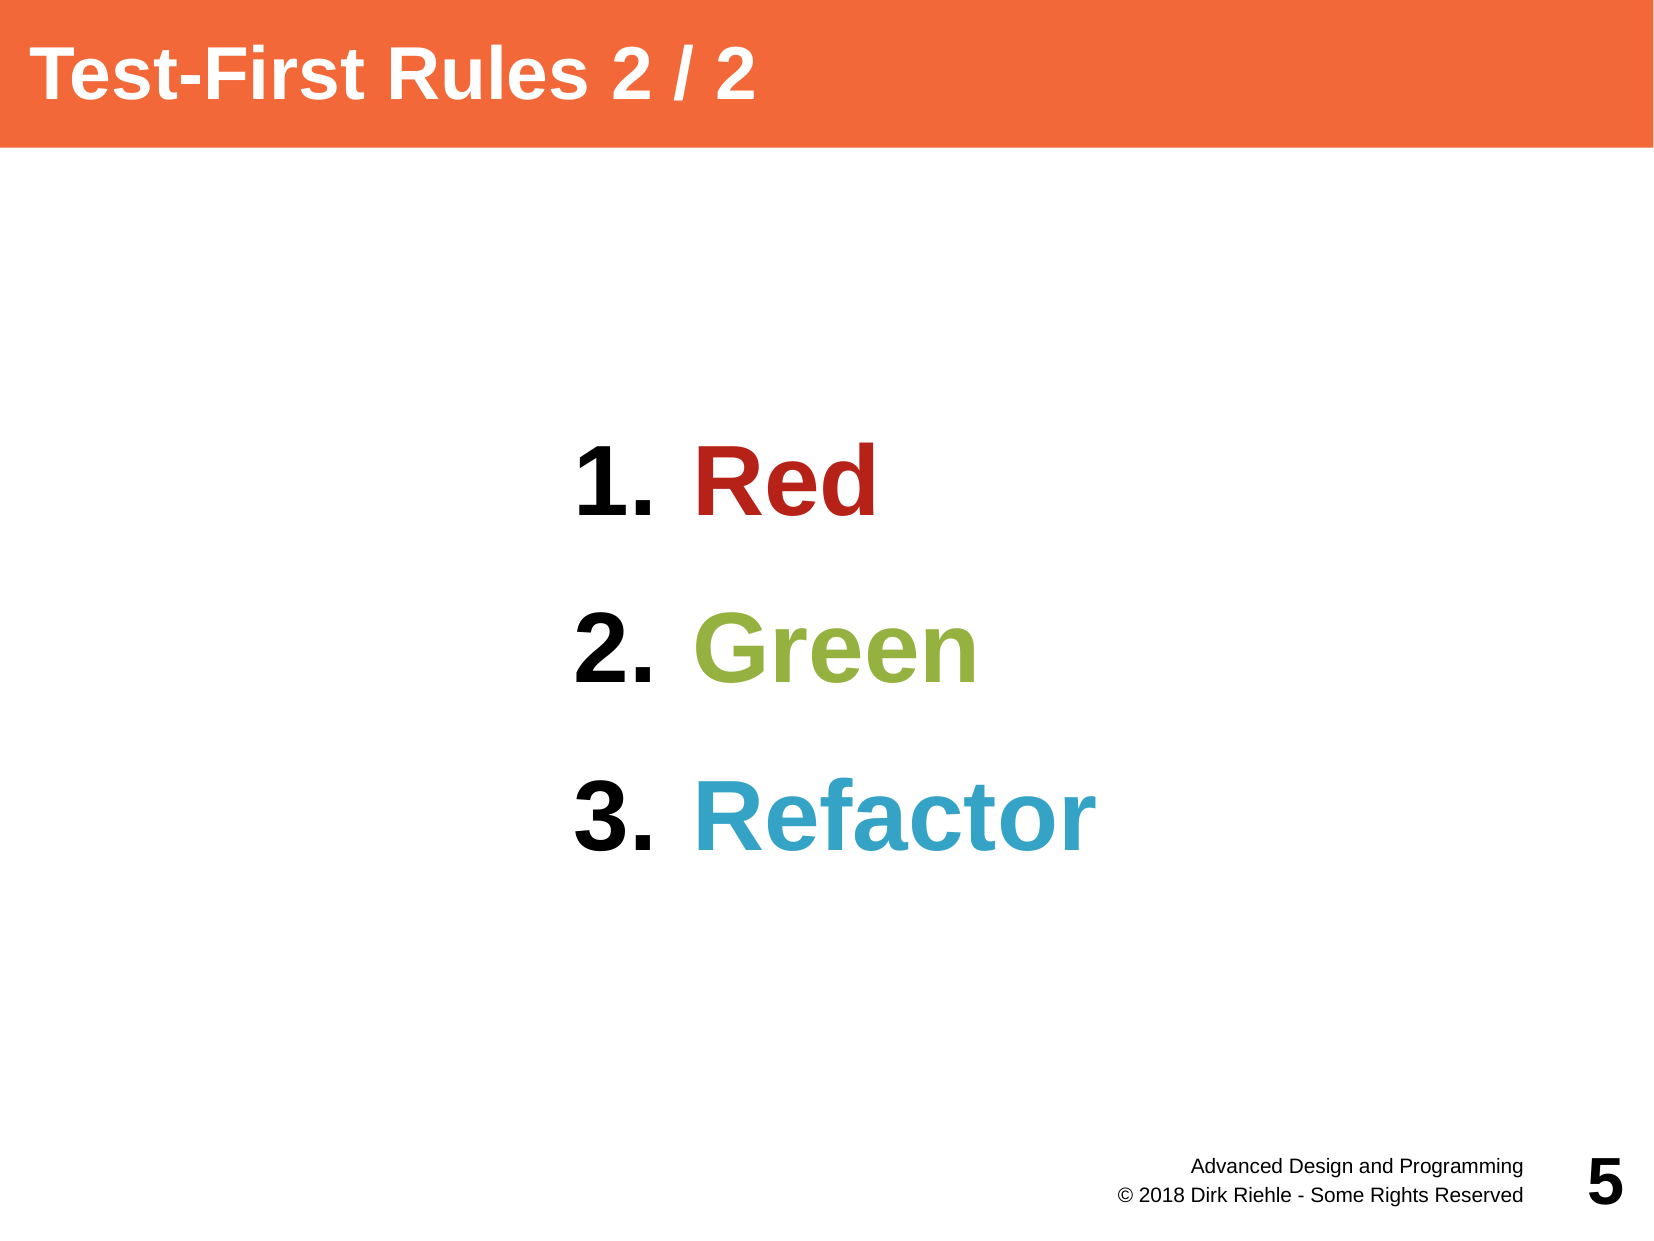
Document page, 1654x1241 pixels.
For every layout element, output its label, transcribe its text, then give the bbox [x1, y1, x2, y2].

subtitle Red Green Refactor [29, 177, 1625, 1063]
title Test-First Rules 2 / 2 [0, 0, 1654, 148]
